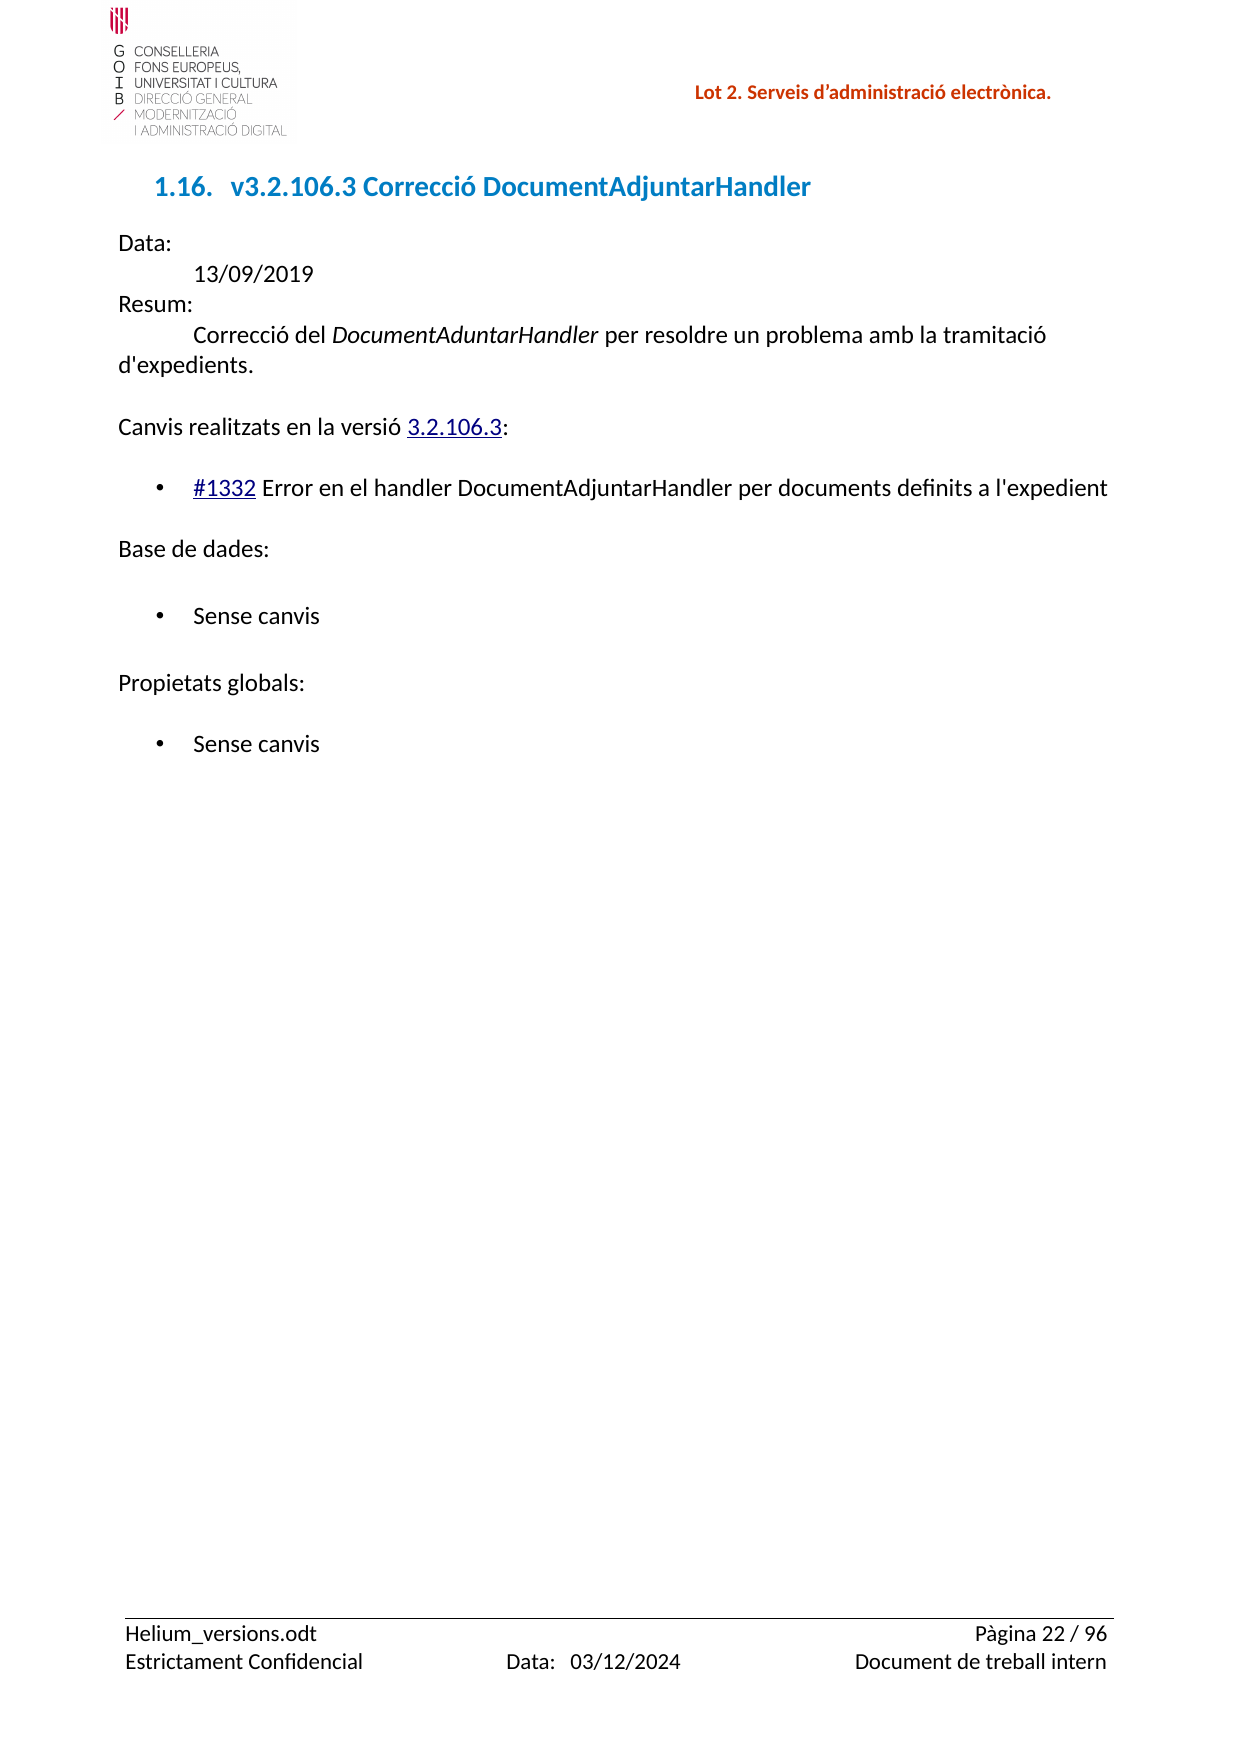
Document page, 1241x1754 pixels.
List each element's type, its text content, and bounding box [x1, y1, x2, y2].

text 13/09/2019 [118, 258, 1122, 289]
text Correcció del DocumentAduntarHandler per resoldre un problema amb la tramitació d'expedients. [118, 319, 1122, 380]
list Sense canvis [156, 728, 1122, 758]
list #1332 Error en el handler DocumentAdjuntarHandler per documents definits a l'expedient [156, 472, 1122, 502]
text Base de dades: [118, 533, 1122, 563]
list Sense canvis [156, 600, 1122, 630]
picture [100, 0, 297, 144]
text Resum: [118, 289, 1122, 319]
text Data: [118, 228, 1122, 258]
text Canvis realitzats en la versió 3.2.106.3: [118, 411, 1122, 441]
subtitle v3.2.106.3 Correcció DocumentAdjuntarHandler [153, 168, 1122, 204]
text Propietats globals: [118, 667, 1122, 697]
